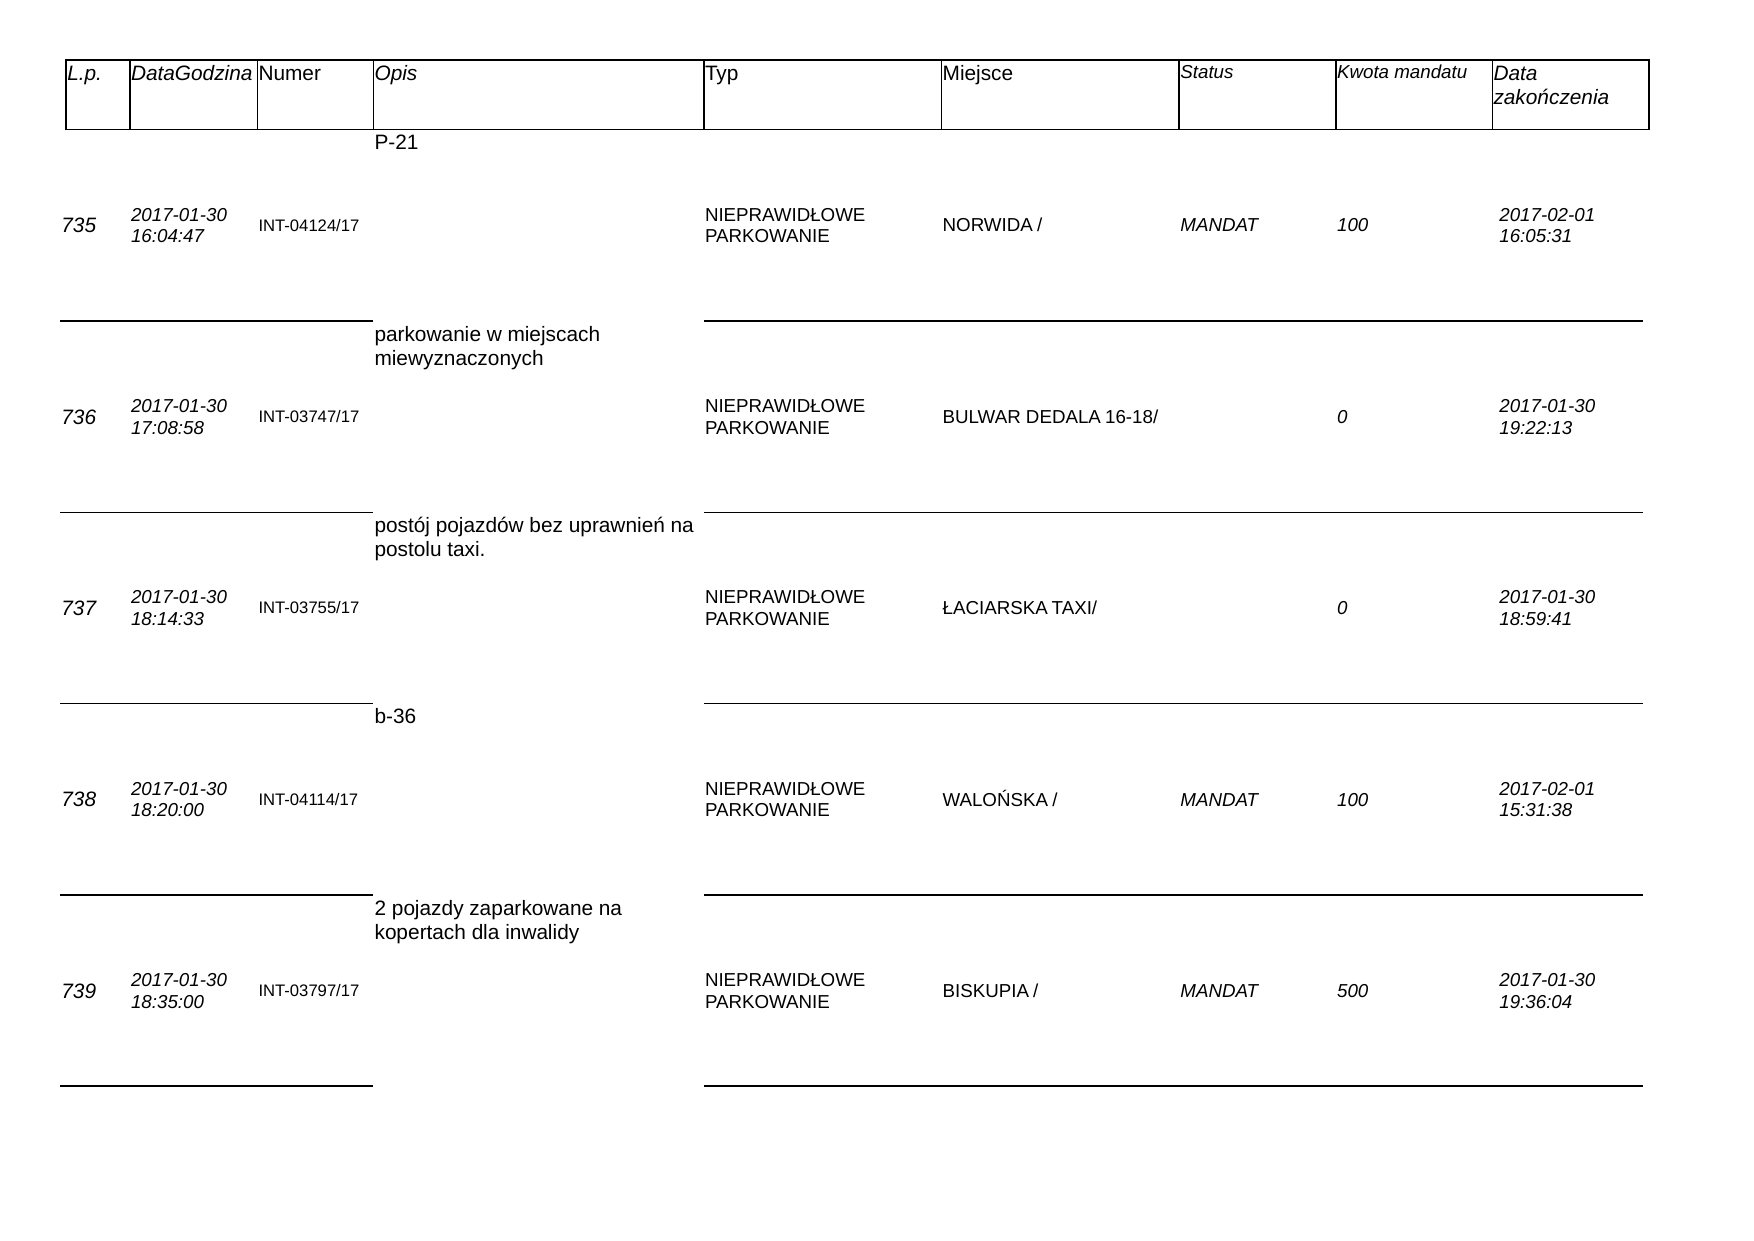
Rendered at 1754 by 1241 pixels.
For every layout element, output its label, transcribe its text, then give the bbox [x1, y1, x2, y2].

table_cell 100 [1336, 130, 1498, 320]
table_cell MANDAT [1179, 896, 1336, 1085]
table_header Opis [374, 61, 703, 129]
table_cell [1179, 322, 1336, 511]
table_cell NIEPRAWIDŁOWE PARKOWANIE [704, 704, 941, 894]
table_cell [1643, 130, 1649, 320]
table_cell INT-03755/17 [257, 513, 373, 703]
table_cell 737 [60, 513, 130, 703]
table_cell 2017-01-30 18:59:41 [1498, 513, 1643, 703]
table_cell 2017-01-30 17:08:58 [130, 322, 257, 511]
table_cell MANDAT [1179, 704, 1336, 894]
table_header Numer [258, 61, 373, 129]
table_cell 2017-01-30 18:20:00 [130, 704, 257, 894]
table_header Typ [705, 61, 941, 129]
table_cell 100 [1336, 704, 1498, 894]
table_header DataGodzina [131, 61, 257, 129]
table_cell NIEPRAWIDŁOWE PARKOWANIE [704, 130, 941, 320]
table_cell BULWAR DEDALA 16-18/ [941, 322, 1179, 511]
table_cell BISKUPIA / [941, 896, 1179, 1085]
table_header Data zakończenia [1493, 61, 1648, 129]
table_cell 2017-01-30 18:14:33 [130, 513, 257, 703]
table_header Status [1180, 61, 1335, 129]
table_cell 2017-01-30 18:35:00 [130, 896, 257, 1085]
table_cell 738 [60, 704, 130, 894]
table_cell 2017-02-01 16:05:31 [1498, 130, 1643, 320]
table_cell 2 pojazdy zaparkowane na kopertach dla inwalidy [373, 894, 704, 1085]
table_cell 735 [60, 129, 130, 320]
table_cell INT-03747/17 [257, 322, 373, 511]
table_cell 500 [1336, 896, 1498, 1085]
table_cell 736 [60, 322, 130, 511]
table_cell INT-04124/17 [257, 130, 373, 320]
table_cell [1643, 320, 1649, 511]
table_cell NIEPRAWIDŁOWE PARKOWANIE [704, 896, 941, 1085]
table_cell 2017-01-30 19:36:04 [1498, 896, 1643, 1085]
table_cell P-21 [373, 130, 704, 320]
table_cell 2017-01-30 16:04:47 [130, 130, 257, 320]
table_cell 0 [1336, 513, 1498, 703]
table_header Miejsce [942, 61, 1178, 129]
table_cell INT-03797/17 [257, 896, 373, 1085]
table_cell ŁACIARSKA TAXI/ [941, 513, 1179, 703]
table_cell MANDAT [1179, 130, 1336, 320]
table_cell 739 [60, 896, 130, 1085]
table_cell [1643, 894, 1649, 1085]
table_cell postój pojazdów bez uprawnień na postolu taxi. [373, 511, 704, 703]
table_cell [1643, 511, 1649, 703]
table_cell NORWIDA / [941, 130, 1179, 320]
table_cell [1179, 513, 1336, 703]
table_cell WALOŃSKA / [941, 704, 1179, 894]
table_cell parkowanie w miejscach miewyznaczonych [373, 320, 704, 511]
table_header [60, 59, 65, 129]
table_cell INT-04114/17 [257, 704, 373, 894]
table_cell 0 [1336, 322, 1498, 511]
table_cell 2017-01-30 19:22:13 [1498, 322, 1643, 511]
table_cell NIEPRAWIDŁOWE PARKOWANIE [704, 322, 941, 511]
table_cell NIEPRAWIDŁOWE PARKOWANIE [704, 513, 941, 703]
table_cell 2017-02-01 15:31:38 [1498, 704, 1643, 894]
table_cell b-36 [373, 703, 704, 894]
table_cell [1643, 703, 1649, 894]
table_header L.p. [67, 61, 129, 129]
table_header Kwota mandatu [1337, 61, 1492, 129]
